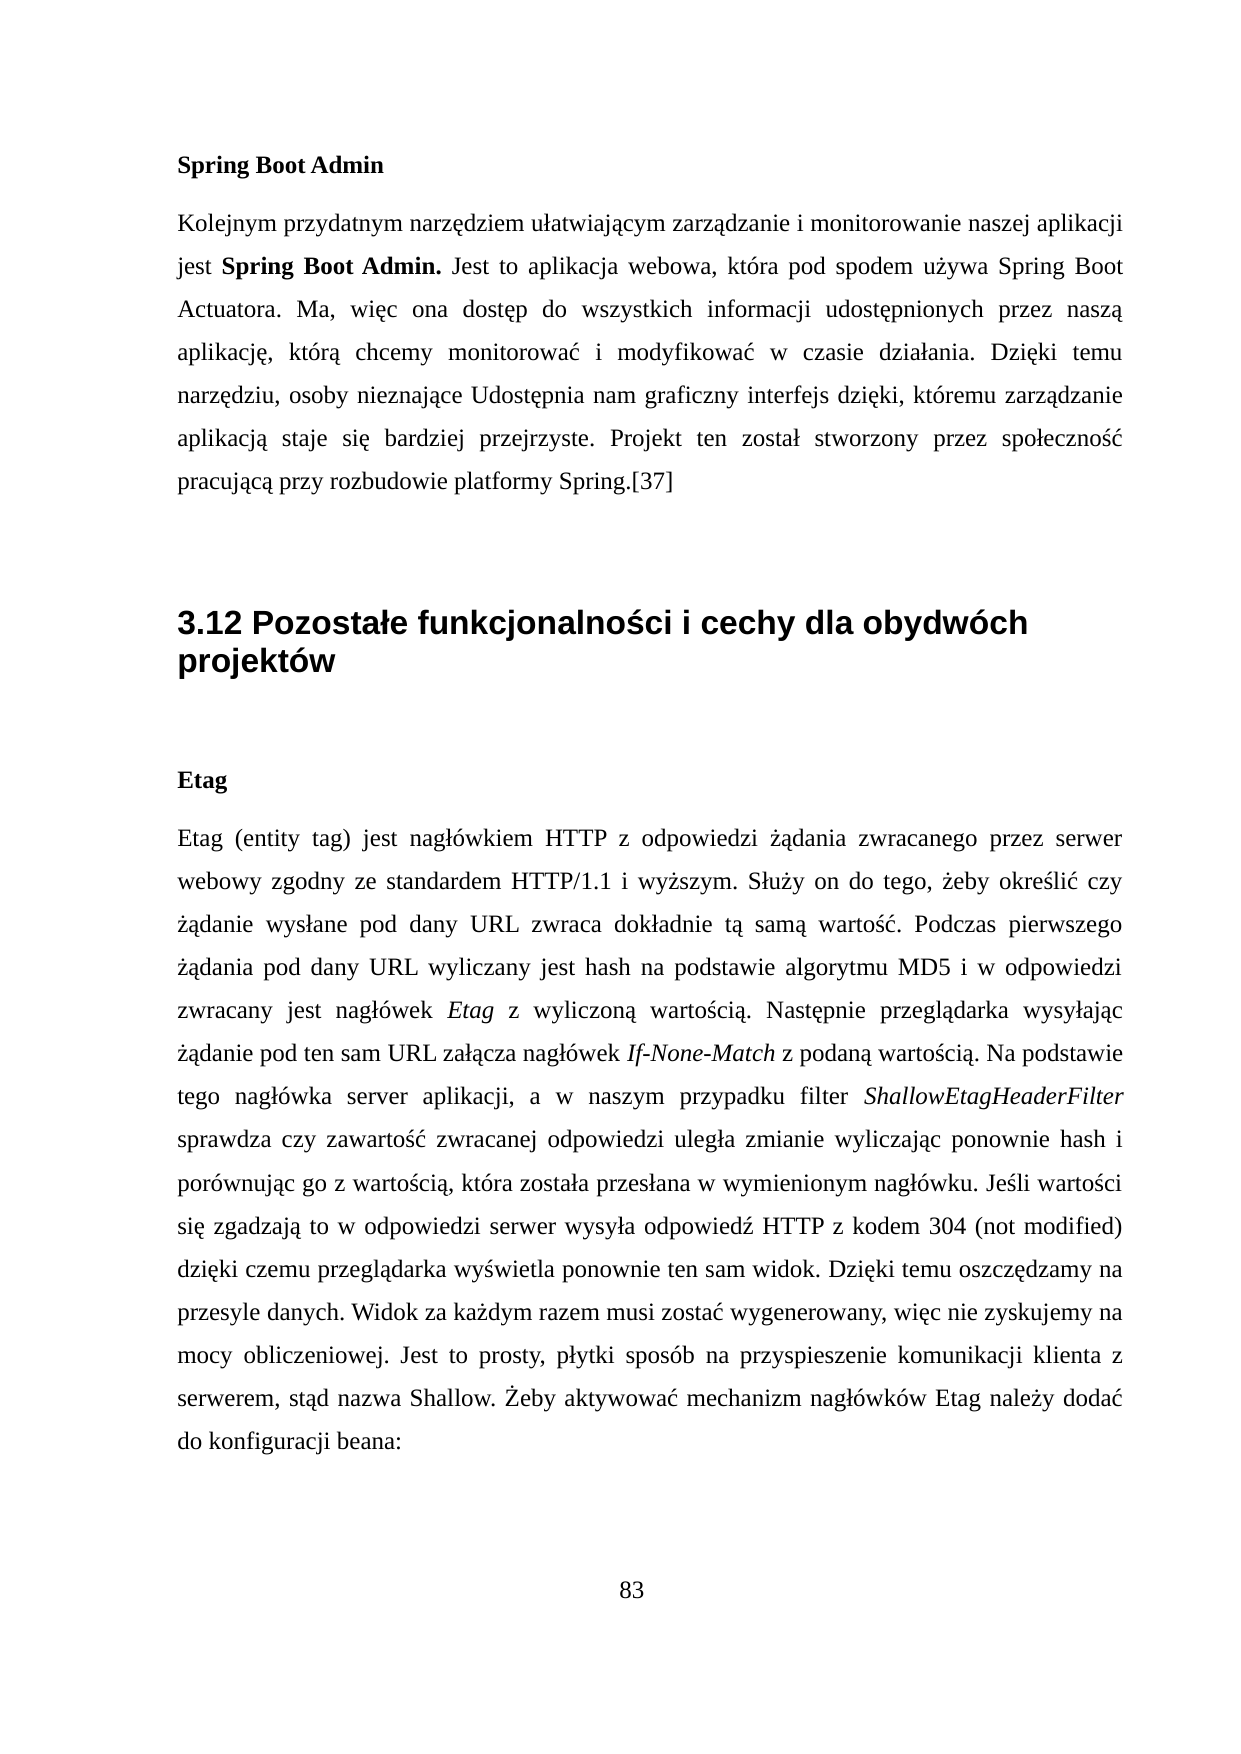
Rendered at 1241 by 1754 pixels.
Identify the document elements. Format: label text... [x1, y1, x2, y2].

subtitle 3.12 Pozostałe funkcjonalności i cechy dla obydwóch projektów [177, 603, 1123, 680]
text Kolejnym przydatnym narzędziem ułatwiającym zarządzanie i monitorowanie naszej aplikacji jest Spring Boot Admin. Jest to aplikacja webowa, która pod spodem używa Spring Boot Actuatora. Ma, więc ona dostęp do wszystkich informacji udostępnionych przez naszą aplikację, którą chcemy monitorować i modyfikować w czasie działania. Dzięki temu narzędziu, osoby nieznające Udostępnia nam graficzny interfejs dzięki, któremu zarządzanie aplikacją staje się bardziej przejrzyste. Projekt ten został stworzony przez społeczność pracującą przy rozbudowie platformy Spring.[37] [177, 208, 1123, 495]
text Etag [177, 765, 1123, 794]
text Etag (entity tag) jest nagłówkiem HTTP z odpowiedzi żądania zwracanego przez serwer webowy zgodny ze standardem HTTP/1.1 i wyższym. Służy on do tego, żeby określić czy żądanie wysłane pod dany URL zwraca dokładnie tą samą wartość. Podczas pierwszego żądania pod dany URL wyliczany jest hash na podstawie algorytmu MD5 i w odpowiedzi zwracany jest nagłówek Etag z wyliczoną wartością. Następnie przeglądarka wysyłając żądanie pod ten sam URL załącza nagłówek If-None-Match z podaną wartością. Na podstawie tego nagłówka server aplikacji, a w naszym przypadku filter ShallowEtagHeaderFilter sprawdza czy zawartość zwracanej odpowiedzi uległa zmianie wyliczając ponownie hash i porównując go z wartością, która została przesłana w wymienionym nagłówku. Jeśli wartości się zgadzają to w odpowiedzi serwer wysyła odpowiedź HTTP z kodem 304 (not modified) dzięki czemu przeglądarka wyświetla ponownie ten sam widok. Dzięki temu oszczędzamy na przesyle danych. Widok za każdym razem musi zostać wygenerowany, więc nie zyskujemy na mocy obliczeniowej. Jest to prosty, płytki sposób na przyspieszenie komunikacji klienta z serwerem, stąd nazwa Shallow. Żeby aktywować mechanizm nagłówków Etag należy dodać do konfiguracji beana: [177, 823, 1123, 1455]
text Spring Boot Admin [177, 150, 1123, 179]
